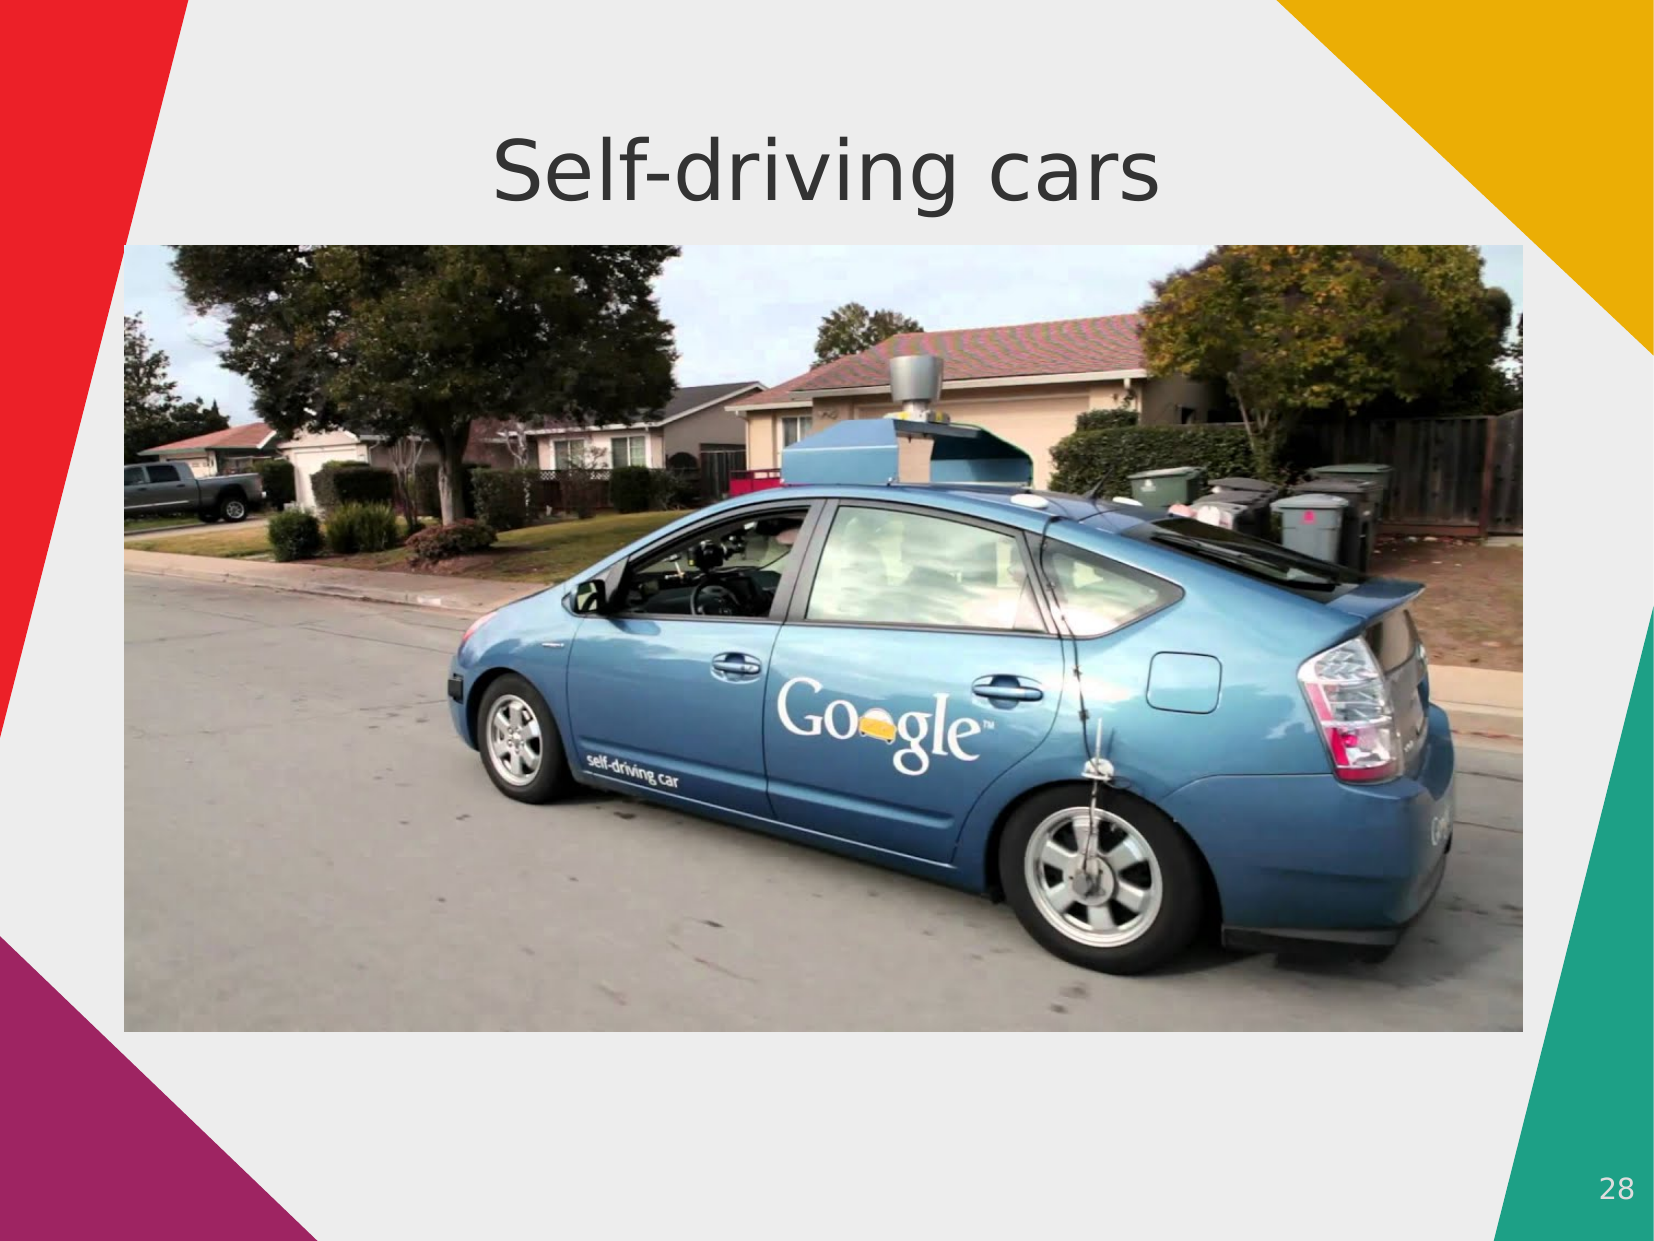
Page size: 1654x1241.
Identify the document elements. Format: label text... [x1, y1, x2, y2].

picture [124, 245, 1523, 1032]
title Self-driving cars [114, 73, 1539, 271]
